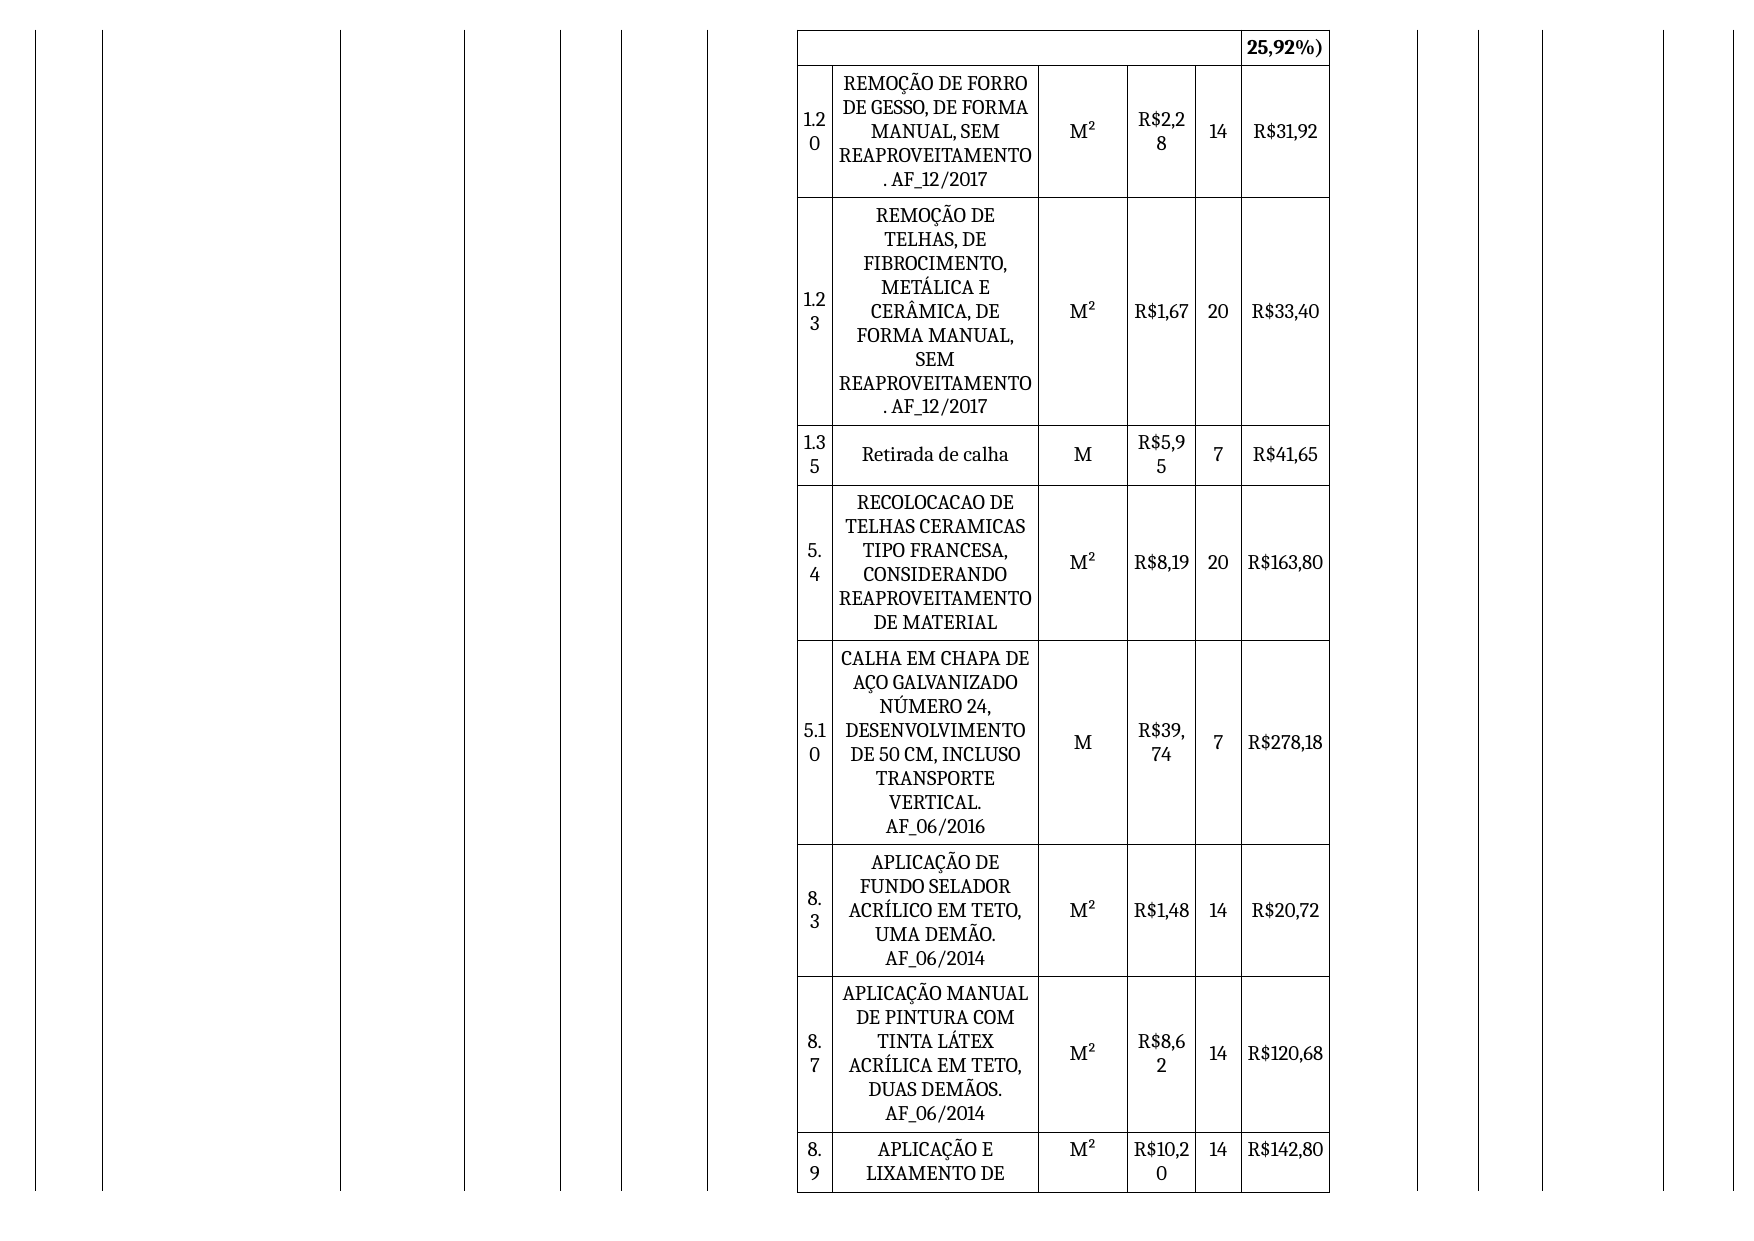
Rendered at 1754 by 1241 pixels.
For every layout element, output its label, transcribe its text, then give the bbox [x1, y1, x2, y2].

table_cell [561, 844, 621, 976]
table_cell [1418, 30, 1478, 65]
table_cell [1543, 844, 1663, 976]
table_cell [36, 976, 102, 1132]
table_cell [1664, 65, 1733, 197]
table_cell [1664, 976, 1733, 1132]
table_cell [1418, 485, 1478, 640]
table_cell [1479, 1132, 1542, 1191]
table_cell [1418, 65, 1478, 197]
table_cell [341, 65, 464, 197]
table_cell RECOLOCACAO DE TELHAS CERAMICAS TIPO FRANCESA, CONSIDERANDO REAPROVEITAMENTO DE MATERIAL [833, 486, 1038, 640]
table_cell R$5,95 [1128, 426, 1195, 485]
table_cell [103, 640, 340, 844]
table_cell [1418, 197, 1478, 425]
table_cell [1479, 197, 1542, 425]
table_cell R$41,65 [1242, 426, 1329, 485]
table_cell [1479, 485, 1542, 640]
table_cell [465, 976, 560, 1132]
table_cell M² [1039, 198, 1127, 425]
table_cell [622, 640, 707, 844]
table_cell [622, 844, 707, 976]
table_cell [1330, 197, 1417, 425]
table_cell [465, 1132, 560, 1191]
table_cell [103, 425, 340, 485]
table_cell [708, 640, 797, 844]
table_cell M [1039, 426, 1127, 485]
table_cell [561, 976, 621, 1132]
table_cell [1418, 976, 1478, 1132]
table_cell [1330, 485, 1417, 640]
table_cell 20 [1196, 486, 1241, 640]
table_cell [36, 844, 102, 976]
table_cell [1330, 976, 1417, 1132]
table_cell [341, 197, 464, 425]
table_cell [341, 1132, 464, 1191]
table_cell [622, 485, 707, 640]
table_cell [1664, 844, 1733, 976]
table_cell APLICAÇÃO DE FUNDO SELADOR ACRÍLICO EM TETO, UMA DEMÃO. AF_06/2014 [833, 845, 1038, 976]
table_cell [1418, 1132, 1478, 1191]
table_cell R$142,80 [1242, 1133, 1329, 1191]
table_cell [622, 1132, 707, 1191]
table_cell [36, 425, 102, 485]
table_cell [465, 197, 560, 425]
table_cell 25,92%) [1242, 31, 1329, 65]
table_cell [561, 30, 621, 65]
table_cell [1543, 197, 1663, 425]
table_cell [708, 976, 797, 1132]
table_cell [561, 425, 621, 485]
table_cell M [1039, 641, 1127, 844]
table_cell [103, 485, 340, 640]
table_cell M² [1039, 486, 1127, 640]
table_cell 1.23 [798, 198, 832, 425]
table_cell [465, 30, 560, 65]
table_cell [465, 65, 560, 197]
table_cell 14 [1196, 66, 1241, 197]
table_cell R$1,67 [1128, 198, 1195, 425]
table_cell [465, 844, 560, 976]
table_cell M² [1039, 845, 1127, 976]
table_cell [103, 30, 340, 65]
table_cell [1543, 425, 1663, 485]
table_cell [798, 31, 1241, 65]
table_cell [1543, 65, 1663, 197]
table_cell [1330, 640, 1417, 844]
table_cell APLICAÇÃO E LIXAMENTO DE [833, 1133, 1038, 1191]
table_cell [36, 30, 102, 65]
table_cell [622, 425, 707, 485]
table_cell 14 [1196, 977, 1241, 1132]
table_cell [1479, 65, 1542, 197]
table_cell [1330, 1132, 1417, 1191]
table_cell [341, 425, 464, 485]
table_cell [1664, 197, 1733, 425]
table_cell 5.10 [798, 641, 832, 844]
table_cell [1664, 425, 1733, 485]
table_cell [341, 844, 464, 976]
table_cell [1543, 1132, 1663, 1191]
table_cell [103, 197, 340, 425]
table_cell [1664, 485, 1733, 640]
table_cell R$10,20 [1128, 1133, 1195, 1191]
table_cell [465, 485, 560, 640]
table_cell [1479, 30, 1542, 65]
table_cell R$8,19 [1128, 486, 1195, 640]
table_cell [1418, 640, 1478, 844]
table_cell [36, 1132, 102, 1191]
table_cell [708, 30, 797, 65]
table_cell [708, 425, 797, 485]
table_cell [561, 640, 621, 844]
table_cell [1479, 640, 1542, 844]
table_cell [1479, 976, 1542, 1132]
table_cell [103, 976, 340, 1132]
table_cell [622, 30, 707, 65]
table_cell [1330, 30, 1417, 65]
table_cell 14 [1196, 1133, 1241, 1191]
table_cell 7 [1196, 641, 1241, 844]
table_cell R$31,92 [1242, 66, 1329, 197]
table_cell R$33,40 [1242, 198, 1329, 425]
table_cell REMOÇÃO DE FORRO DE GESSO, DE FORMA MANUAL, SEM REAPROVEITAMENTO. AF_12/2017 [833, 66, 1038, 197]
table_cell 1.20 [798, 66, 832, 197]
table_cell 8.9 [798, 1133, 832, 1191]
table_cell 5.4 [798, 486, 832, 640]
table_cell R$278,18 [1242, 641, 1329, 844]
table_cell [1664, 1132, 1733, 1191]
table_cell [103, 844, 340, 976]
table_cell [341, 485, 464, 640]
table_cell [561, 65, 621, 197]
table_cell R$2,28 [1128, 66, 1195, 197]
table_cell M² [1039, 977, 1127, 1132]
table_cell [1418, 425, 1478, 485]
table_cell Retirada de calha [833, 426, 1038, 485]
table_cell R$39,74 [1128, 641, 1195, 844]
table_cell R$1,48 [1128, 845, 1195, 976]
table_cell 8.3 [798, 845, 832, 976]
table_cell [36, 485, 102, 640]
table_cell [36, 65, 102, 197]
table_cell [708, 485, 797, 640]
table_cell [622, 65, 707, 197]
table_cell [465, 425, 560, 485]
table_cell [622, 197, 707, 425]
table_cell [708, 197, 797, 425]
table_cell [1330, 844, 1417, 976]
table_cell [103, 65, 340, 197]
table_cell [1543, 485, 1663, 640]
table_cell [1543, 976, 1663, 1132]
table_cell R$20,72 [1242, 845, 1329, 976]
table_cell [708, 844, 797, 976]
table_cell APLICAÇÃO MANUAL DE PINTURA COM TINTA LÁTEX ACRÍLICA EM TETO, DUAS DEMÃOS. AF_06/2014 [833, 977, 1038, 1132]
table_cell R$163,80 [1242, 486, 1329, 640]
table_cell [36, 197, 102, 425]
table_cell [1330, 65, 1417, 197]
table_cell [1664, 30, 1733, 65]
table_cell [622, 976, 707, 1132]
table_cell 8.7 [798, 977, 832, 1132]
table_cell [561, 197, 621, 425]
table_cell [341, 976, 464, 1132]
table_cell [708, 1132, 797, 1191]
table_cell [1543, 30, 1663, 65]
table_cell 1.35 [798, 426, 832, 485]
table_cell [341, 640, 464, 844]
table_cell 7 [1196, 426, 1241, 485]
table_cell [341, 30, 464, 65]
table_cell 20 [1196, 198, 1241, 425]
table_cell [708, 65, 797, 197]
table_cell CALHA EM CHAPA DE AÇO GALVANIZADO NÚMERO 24, DESENVOLVIMENTO DE 50 CM, INCLUSO TRANSPORTE VERTICAL. AF_06/2016 [833, 641, 1038, 844]
table_cell [1479, 425, 1542, 485]
table_cell [1543, 640, 1663, 844]
table_cell [1664, 640, 1733, 844]
table_cell [1330, 425, 1417, 485]
table_cell [1418, 844, 1478, 976]
table_cell [1479, 844, 1542, 976]
table_cell R$8,62 [1128, 977, 1195, 1132]
table_cell M² [1039, 66, 1127, 197]
table_cell [561, 1132, 621, 1191]
table_cell REMOÇÃO DE TELHAS, DE FIBROCIMENTO, METÁLICA E CERÂMICA, DE FORMA MANUAL, SEM REAPROVEITAMENTO. AF_12/2017 [833, 198, 1038, 425]
table_cell M² [1039, 1133, 1127, 1191]
table_cell [36, 640, 102, 844]
table_cell 14 [1196, 845, 1241, 976]
table_cell [103, 1132, 340, 1191]
table_cell [465, 640, 560, 844]
table_cell R$120,68 [1242, 977, 1329, 1132]
table_cell [561, 485, 621, 640]
